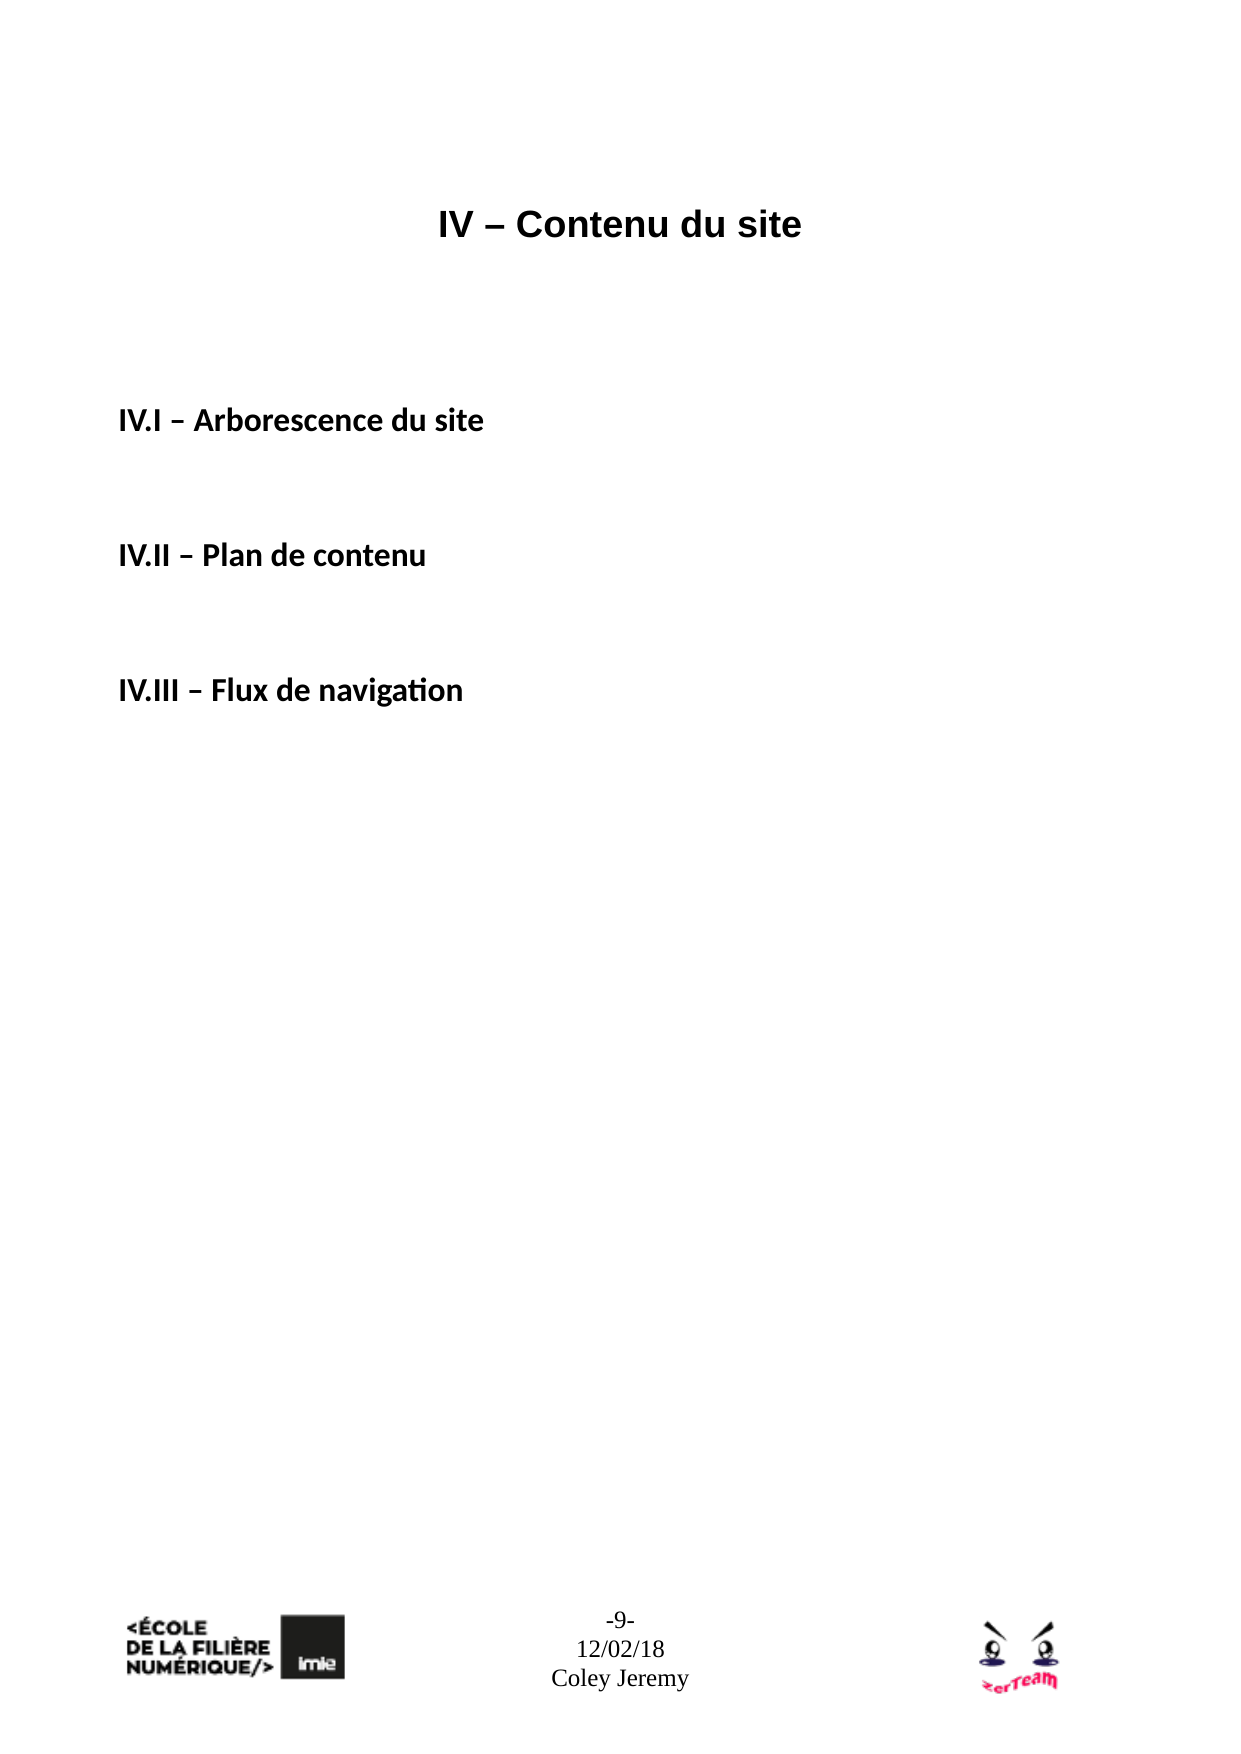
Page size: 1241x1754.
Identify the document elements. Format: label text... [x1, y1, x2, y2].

subtitle IV.I – Arborescence du site [118, 399, 1122, 440]
picture [975, 1612, 1064, 1701]
picture [126, 1596, 345, 1705]
subtitle IV.III – Flux de navigation [118, 668, 1122, 709]
subtitle IV – Contenu du site [118, 201, 1122, 245]
subtitle IV.II – Plan de contenu [118, 534, 1122, 575]
